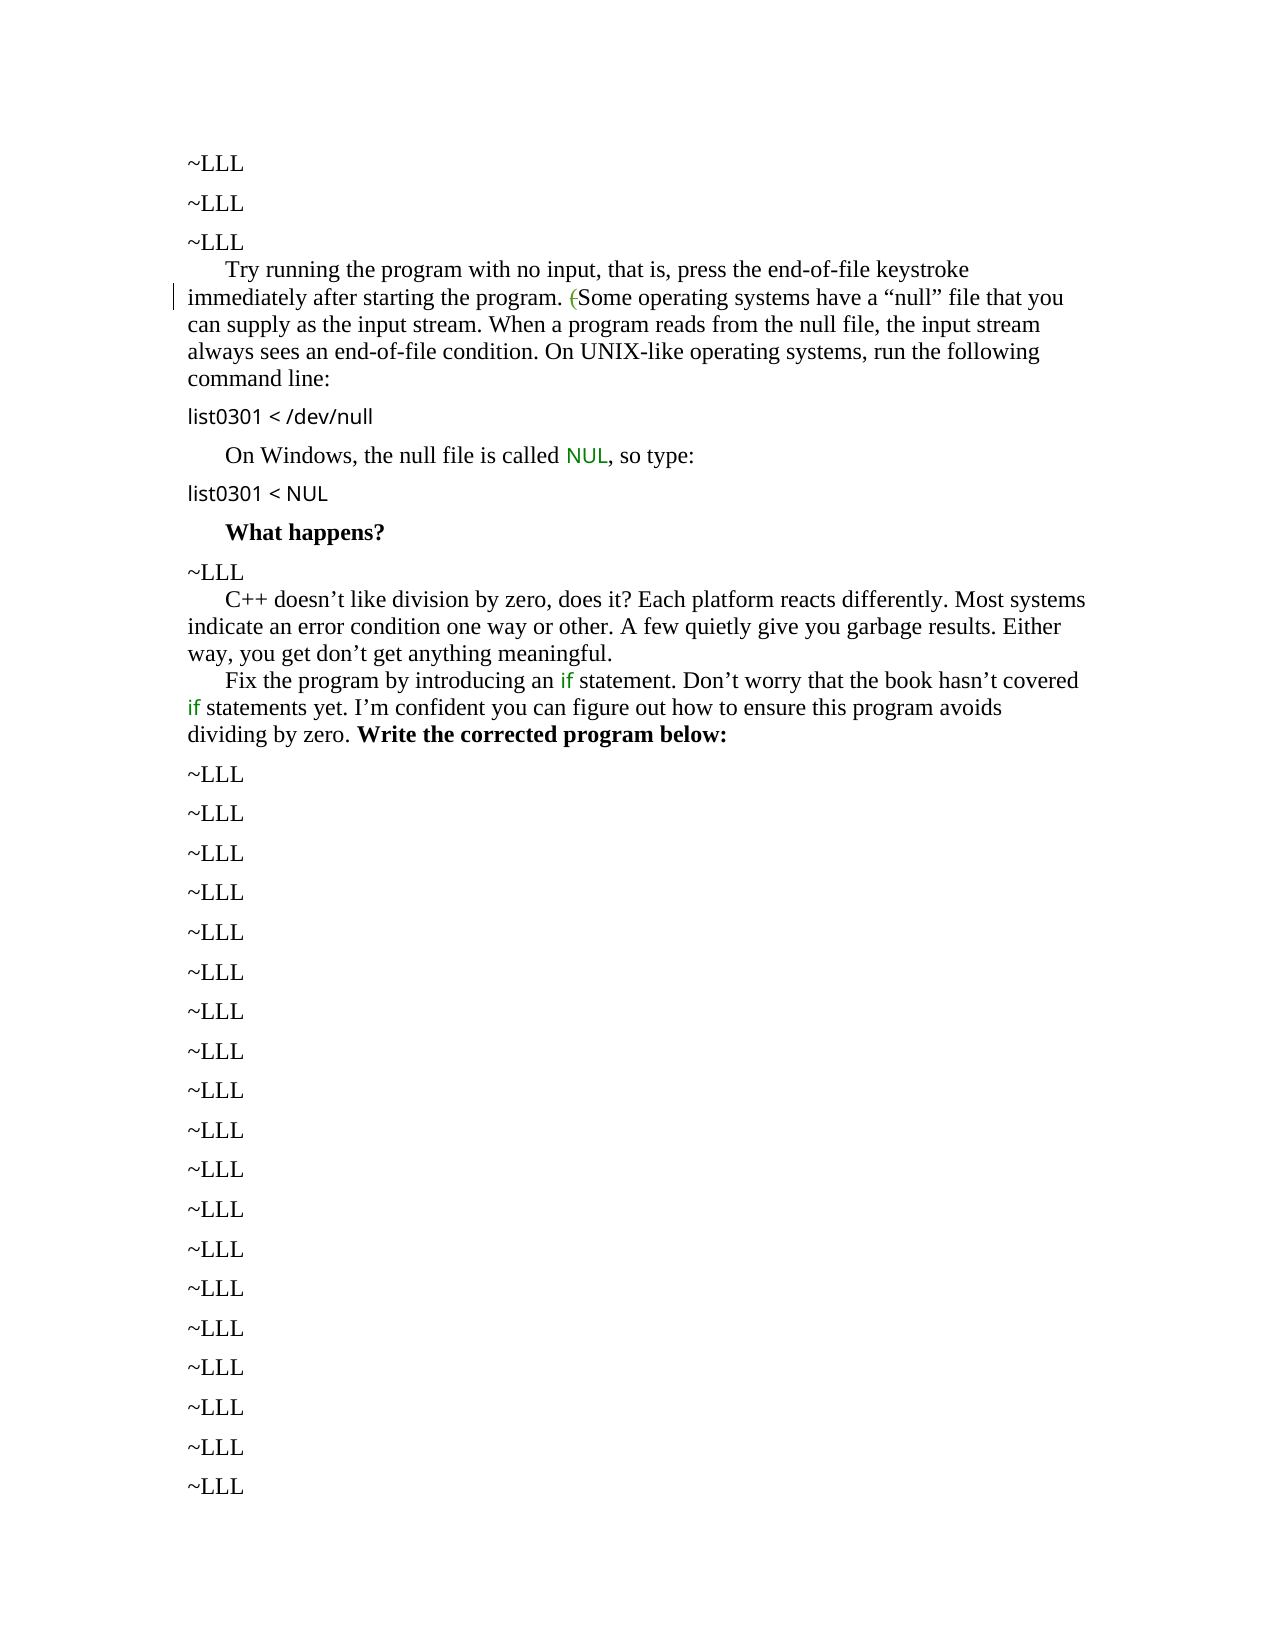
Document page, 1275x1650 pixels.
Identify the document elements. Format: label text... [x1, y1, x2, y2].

text ~LLL [187, 1156, 1087, 1183]
text ~LLL [187, 150, 1087, 177]
text list0301 < /dev/null [187, 404, 1072, 429]
text What happens? [187, 519, 1087, 546]
text ~LLL [187, 1473, 1087, 1500]
text ~LLL [187, 1117, 1087, 1144]
text ~LLL [187, 919, 1087, 946]
text ~LLL [187, 229, 1087, 256]
text ~LLL [187, 1235, 1087, 1262]
text ~LLL [187, 958, 1087, 985]
text On Windows, the null file is called NUL, so type: [187, 442, 1087, 469]
text ~LLL [187, 998, 1087, 1025]
text ~LLL [187, 1314, 1087, 1342]
text ~LLL [187, 1275, 1087, 1302]
text C++ doesn’t like division by zero, does it? Each platform reacts differently. Most systems indicate an error condition one way or other. A few quietly give you garbage results. Either way, you get don’t get anything meaningful. [187, 585, 1087, 667]
text Fix the program by introducing an if statement. Don’t worry that the book hasn’t covered if statements yet. I’m confident you can figure out how to ensure this program avoids dividing by zero. Write the corrected program below: [187, 667, 1087, 748]
text ~LLL [187, 839, 1087, 867]
text ~LLL [187, 1196, 1087, 1223]
text ~LLL [187, 558, 1087, 585]
text ~LLL [187, 1037, 1087, 1064]
text list0301 < NUL [187, 481, 1072, 506]
text ~LLL [187, 760, 1087, 787]
text ~LLL [187, 879, 1087, 906]
text ~LLL [187, 1077, 1087, 1104]
text ~LLL [187, 1394, 1087, 1421]
text Try running the program with no input, that is, press the end-of-file keystroke immediately after starting the program. Some operating systems have a “null” file that you can supply as the input stream. When a program reads from the null file, the input stream always sees an end-of-file condition. On UNIX-like operating systems, run the following command line: [187, 256, 1087, 392]
text ~LLL [187, 1433, 1087, 1460]
text ~LLL [187, 1354, 1087, 1381]
text ~LLL [187, 800, 1087, 827]
text ~LLL [187, 189, 1087, 217]
